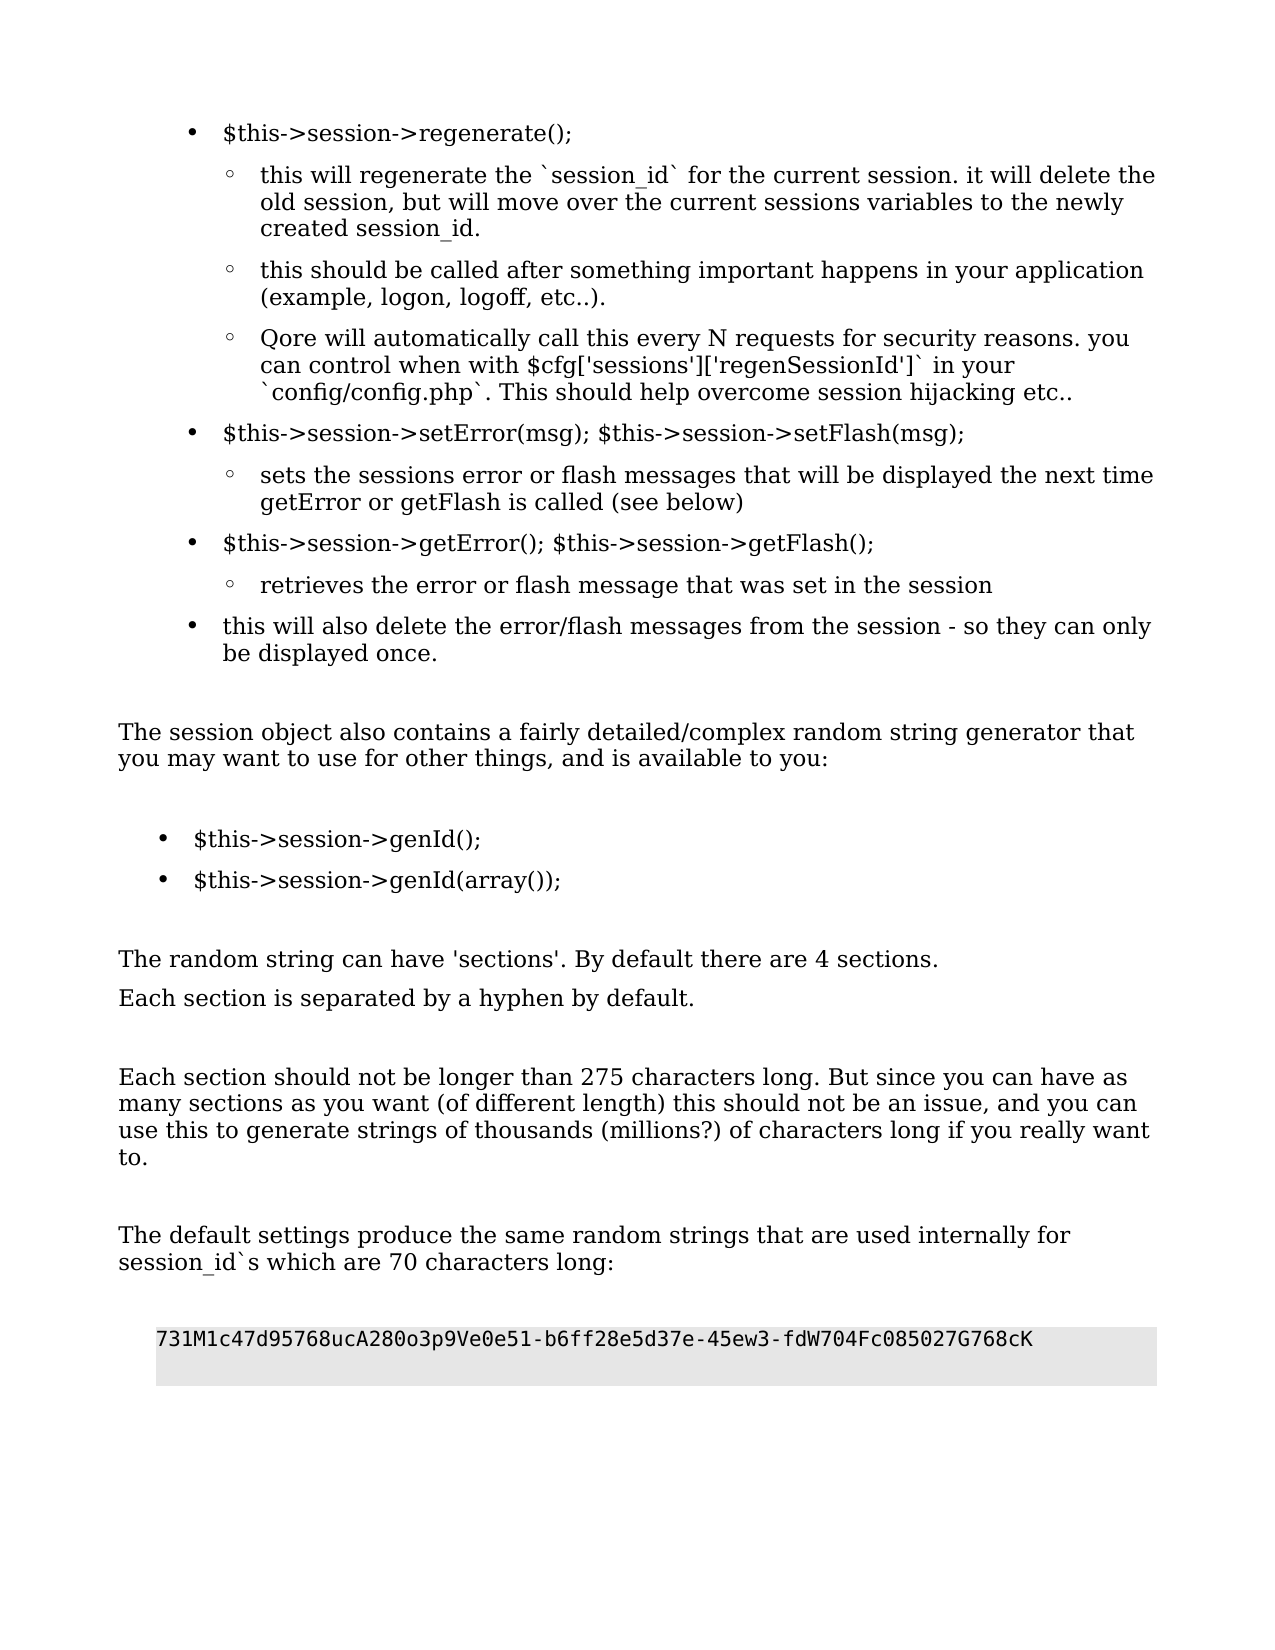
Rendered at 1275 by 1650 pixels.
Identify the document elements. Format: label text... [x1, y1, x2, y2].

list retrieves the error or flash message that was set in the session [222, 570, 1157, 599]
text Each section is separated by a hyphen by default. [118, 986, 1157, 1012]
text 731M1c47d95768ucA280o3p9Ve0e51-b6ff28e5d37e-45ew3-fdW704Fc085027G768cK [156, 1327, 1157, 1352]
text Each section should not be longer than 275 characters long. But since you can have as many sections as you want (of different length) this should not be an issue, and you can use this to generate strings of thousands (millions?) of characters long if you really want to. [118, 1064, 1157, 1171]
text The session object also contains a fairly detailed/complex random string generator that you may want to use for other things, and is available to you: [118, 719, 1157, 772]
list sets the sessions error or flash messages that will be displayed the next time getError or getFlash is called (see below) [222, 460, 1157, 516]
text The default settings produce the same random strings that are used internally for session_id`s which are 70 characters long: [118, 1222, 1157, 1276]
list $this->session->genId(); [156, 824, 1157, 853]
list this will regenerate the `session_id` for the current session. it will delete the old session, but will move over the current sessions variables to the newly created session_id. [222, 160, 1157, 242]
list this will also delete the error/flash messages from the session - so they can only be displayed once. [185, 611, 1157, 667]
list $this->session->setError(msg); $this->session->setFlash(msg); [185, 418, 1157, 447]
text The random string can have 'sections'. By default there are 4 sections. [118, 946, 1157, 973]
list $this->session->regenerate(); [185, 118, 1157, 147]
list Qore will automatically call this every N requests for security reasons. you can control when with $cfg['sessions']['regenSessionId']` in your `config/config.php`. This should help overcome session hijacking etc.. [222, 323, 1157, 406]
list $this->session->getError(); $this->session->getFlash(); [185, 528, 1157, 557]
list $this->session->genId(array()); [156, 866, 1157, 895]
list this should be called after something important happens in your application (example, logon, logoff, etc..). [222, 255, 1157, 311]
